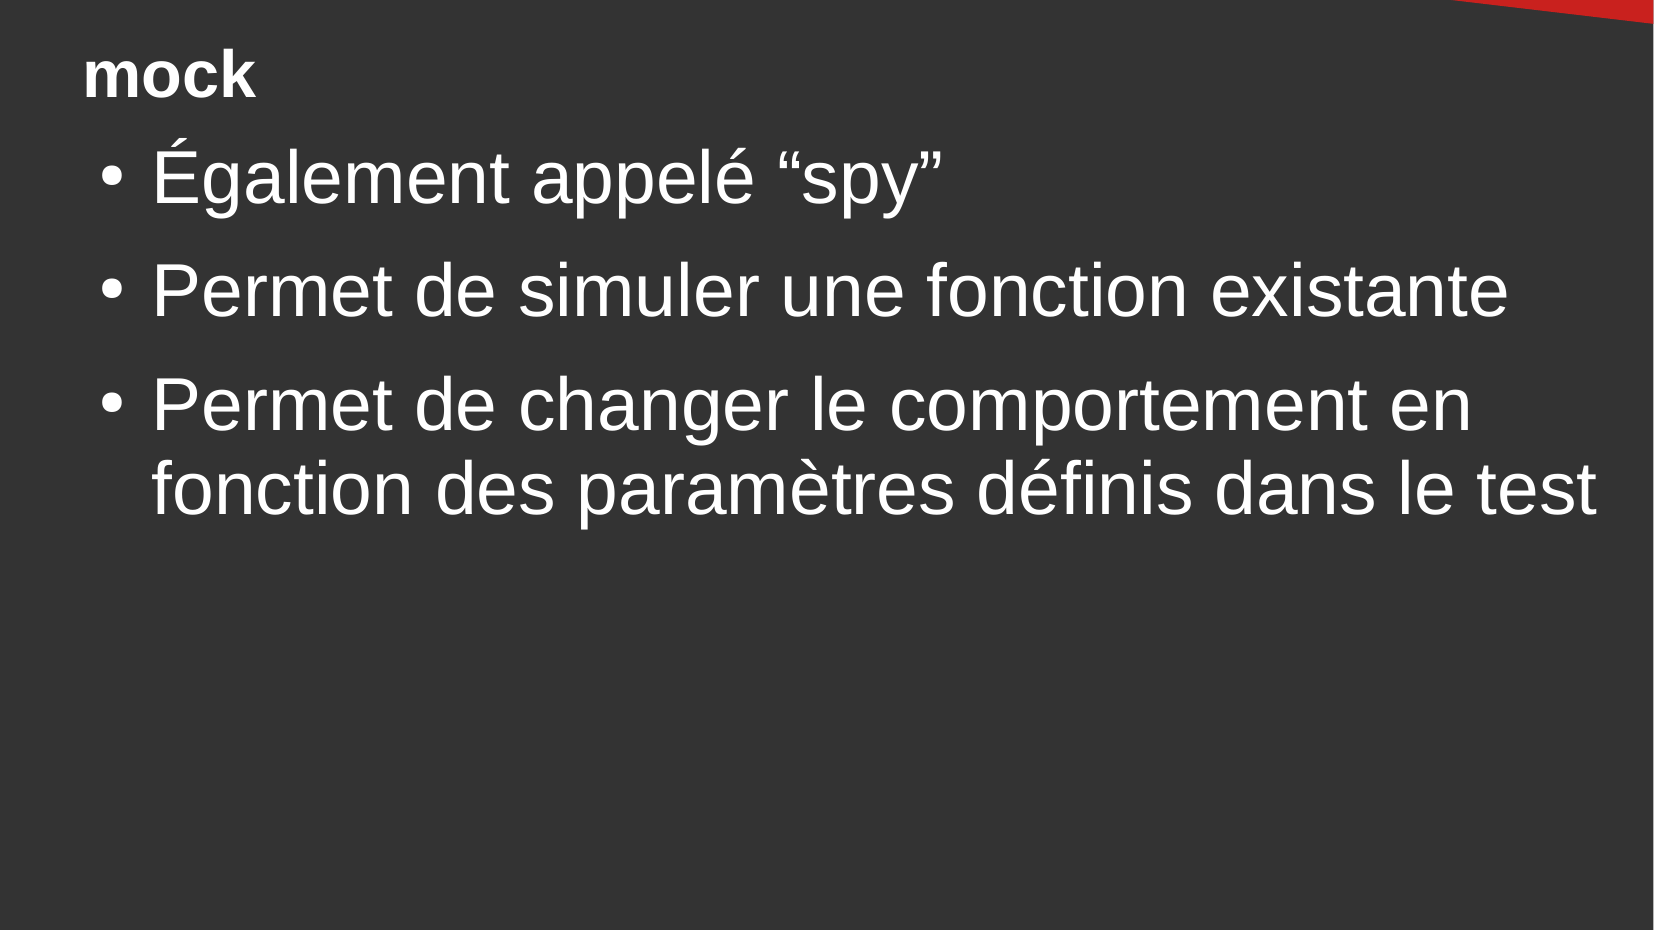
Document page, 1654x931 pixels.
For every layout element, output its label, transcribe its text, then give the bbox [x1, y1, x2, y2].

title mock [82, 37, 1571, 112]
list Également appelé “spy” Permet de simuler une fonction existante Permet de changer le comportement en fonction des paramètres définis dans le test [80, 135, 1619, 804]
text_box [1451, 0, 1654, 24]
